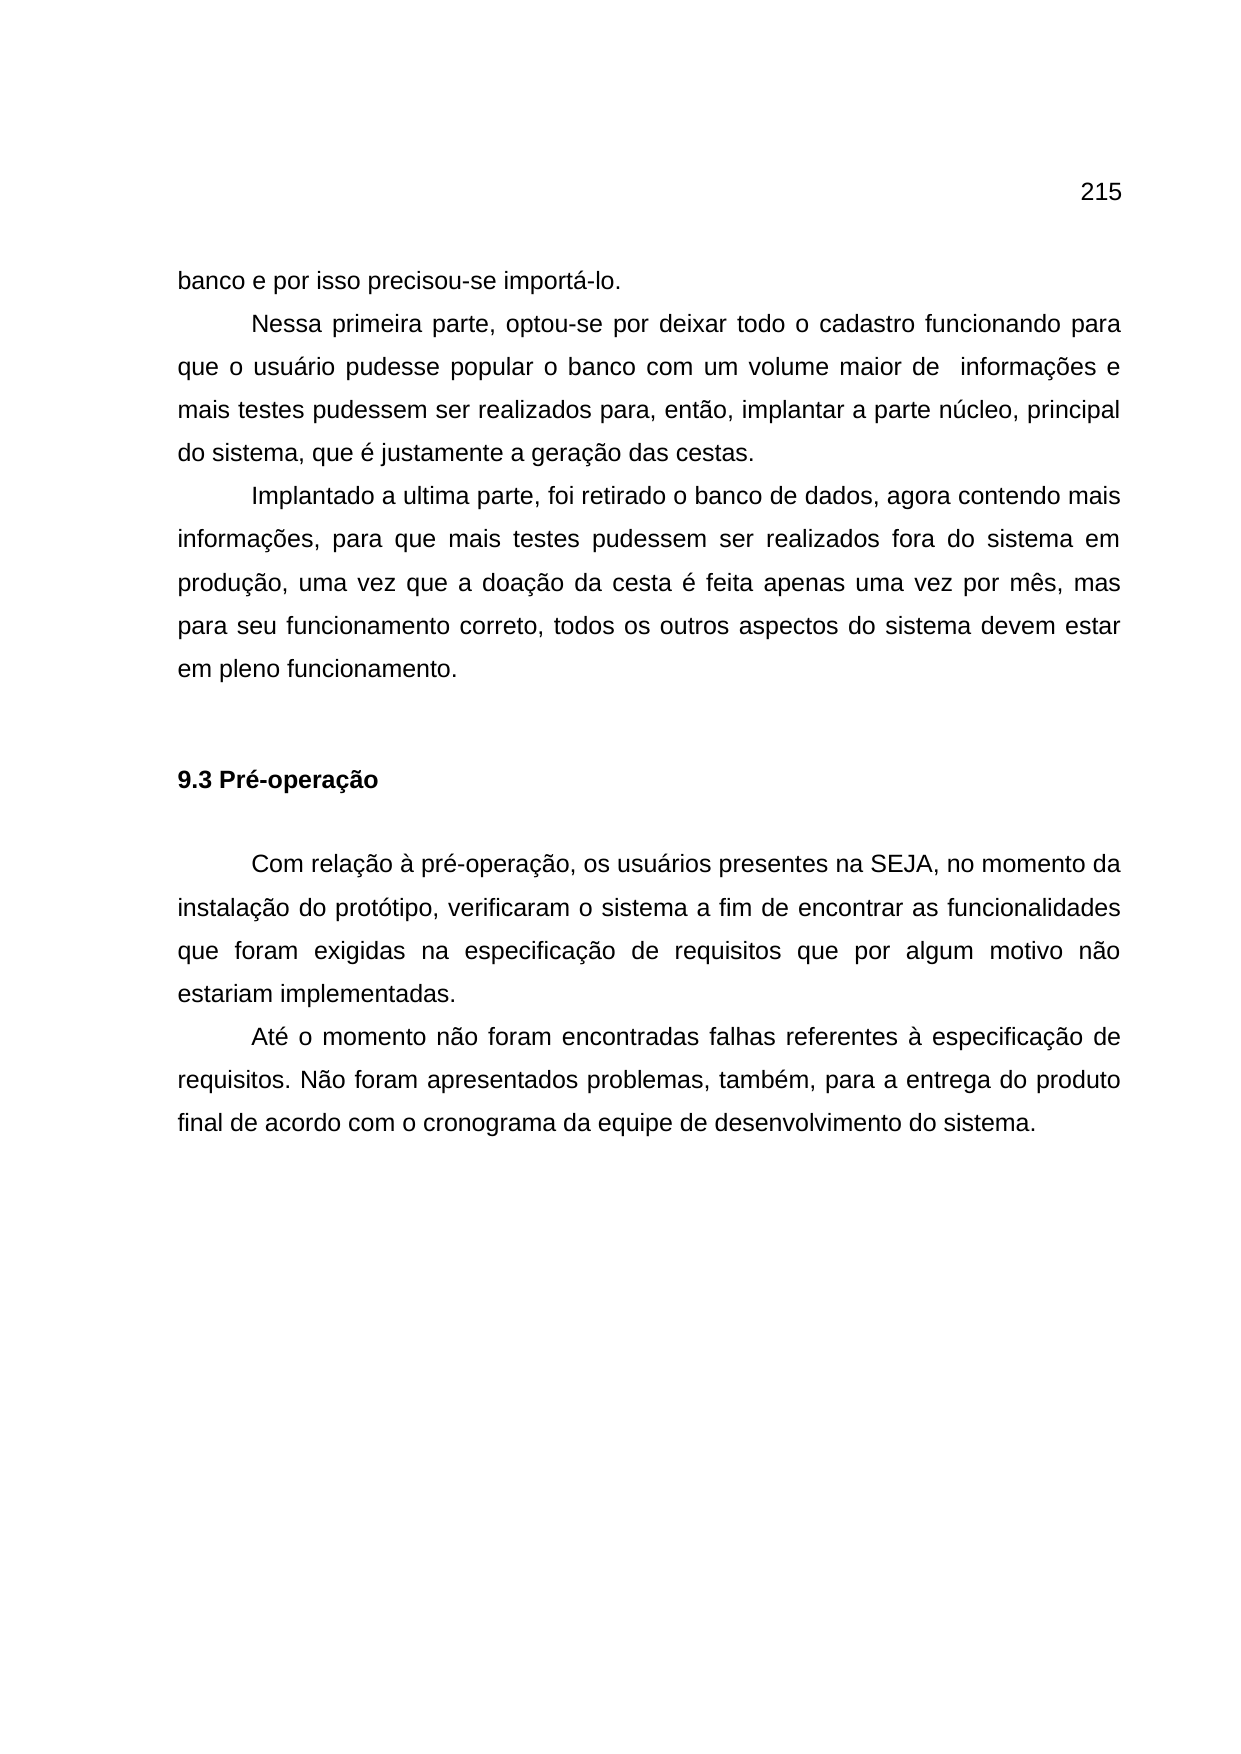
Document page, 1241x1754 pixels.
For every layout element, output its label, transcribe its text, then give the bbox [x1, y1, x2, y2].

text Implantado a ultima parte, foi retirado o banco de dados, agora contendo mais informações, para que mais testes pudessem ser realizados fora do sistema em produção, uma vez que a doação da cesta é feita apenas uma vez por mês, mas para seu funcionamento correto, todos os outros aspectos do sistema devem estar em pleno funcionamento. [177, 481, 1122, 683]
text Com relação à pré-operação, os usuários presentes na SEJA, no momento da instalação do protótipo, verificaram o sistema a fim de encontrar as funcionalidades que foram exigidas na especificação de requisitos que por algum motivo não estariam implementadas. [177, 849, 1122, 1008]
subtitle 9.3 Pré-operação [177, 765, 1122, 794]
text banco e por isso precisou-se importá-lo. [177, 266, 1122, 294]
text Nessa primeira parte, optou-se por deixar todo o cadastro funcionando para que o usuário pudesse popular o banco com um volume maior de informações e mais testes pudessem ser realizados para, então, implantar a parte núcleo, principal do sistema, que é justamente a geração das cestas. [177, 309, 1122, 467]
text Até o momento não foram encontradas falhas referentes à especificação de requisitos. Não foram apresentados problemas, também, para a entrega do produto final de acordo com o cronograma da equipe de desenvolvimento do sistema. [177, 1022, 1122, 1137]
